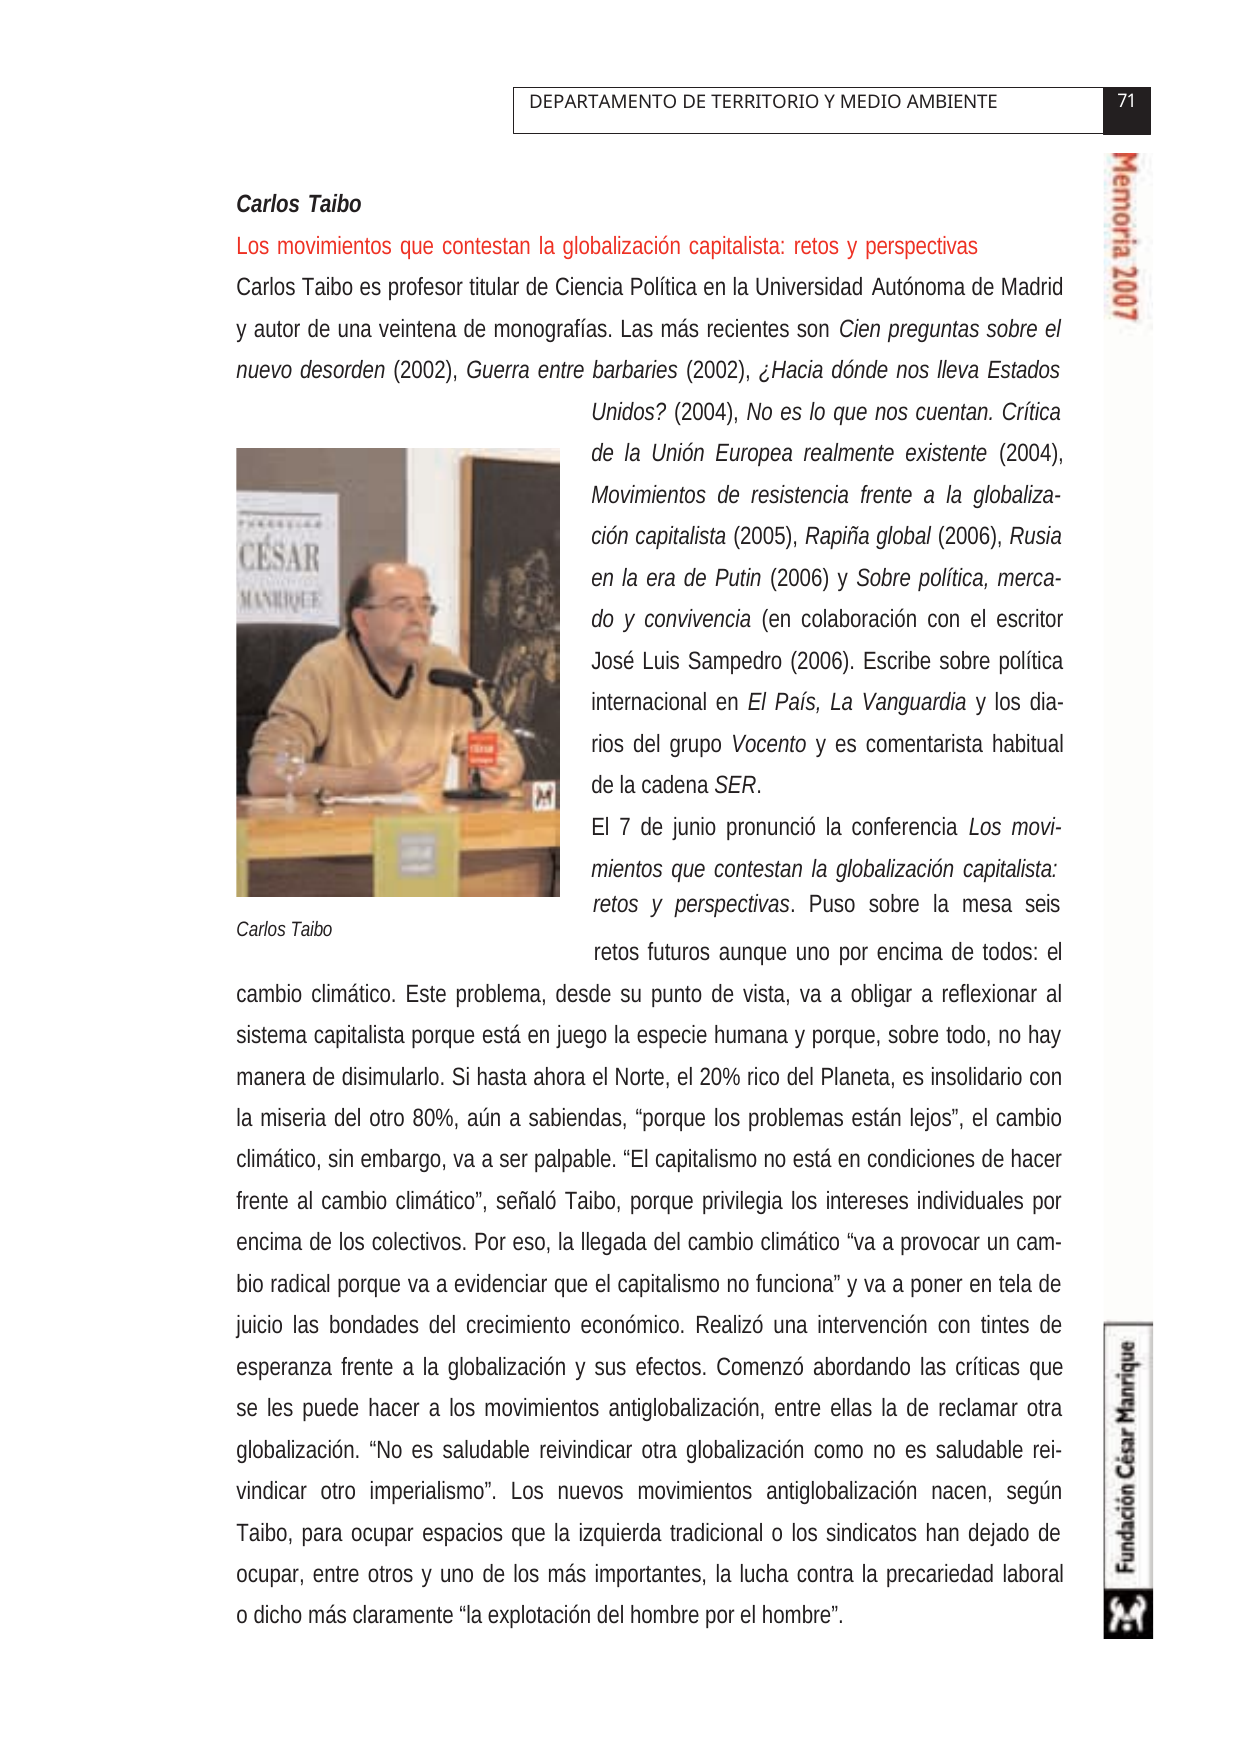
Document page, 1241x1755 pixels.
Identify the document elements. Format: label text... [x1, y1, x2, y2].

text cambio climático. Este problema, desde su punto de vista, va a obligar a reflexionar al sistema capitalista porque está en juego la especie humana y porque, sobre todo, no hay manera de disimularlo. Si hasta ahora el Norte, el 20% rico del Planeta, es insolidario con la miseria del otro 80%, aún a sabiendas, “porque los problemas están lejos”, el cambio climático, sin embargo, va a ser palpable. “El capitalismo no está en condiciones de hacer frente al cambio climático”, señaló Taibo, porque privilegia los intereses individuales por encima de los colectivos. Por eso, la llegada del cambio climático “va a provocar un cam-bio radical porque va a evidenciar que el capitalismo no funciona” y va a poner en tela de juicio las bondades del crecimiento económico. Realizó una intervención con tintes de esperanza frente a la globalización y sus efectos. Comenzó abordando las críticas que se les puede hacer a los movimientos antiglobalización, entre ellas la de reclamar otra globalización. “No es saludable reivindicar otra globalización como no es saludable rei-vindicar otro imperialismo”. Los nuevos movimientos antiglobalización nacen, según Taibo, para ocupar espacios que la izquierda tradicional o los sindicatos han dejado de ocupar, entre otros y uno de los más importantes, la lucha contra la precariedad laboral o dicho más claramente “la explotación del hombre por el hombre”. [236, 979, 1064, 1629]
subtitle Carlos Taibo [236, 189, 1103, 218]
text El 7 de junio pronunció la conferencia Los movi-mientos que contestan la globalización capitalista: [591, 812, 1064, 882]
text Carlos Taibo [236, 917, 335, 941]
text retos y perspectivas. Puso sobre la mesa seis [593, 895, 1103, 917]
text Unidos? (2004), No es lo que nos cuentan. Crítica de la Unión Europea realmente existente (2004), Movimientos de resistencia frente a la globaliza-ción capitalista (2005), Rapiña global (2006), Rusia en la era de Putin (2006) y Sobre política, merca-do y convivencia (en colaboración con el escritor José Luis Sampedro (2006). Escribe sobre política internacional en El País, La Vanguardia y los dia-rios del grupo Vocento y es comentarista habitual de la cadena SER. [591, 397, 1064, 799]
text Los movimientos que contestan la globalización capitalista: retos y perspectivas [236, 231, 1103, 259]
text retos futuros aunque uno por encima de todos: el [489, 937, 1103, 966]
subtitle [1154, 189, 1167, 218]
text Carlos Taibo es profesor titular de Ciencia Política en la Universidad Autónoma de Madrid y autor de una veintena de monografías. Las más recientes son Cien preguntas sobre el nuevo desorden (2002), Guerra entre barbaries (2002), ¿Hacia dónde nos lleva Estados [236, 272, 1064, 384]
